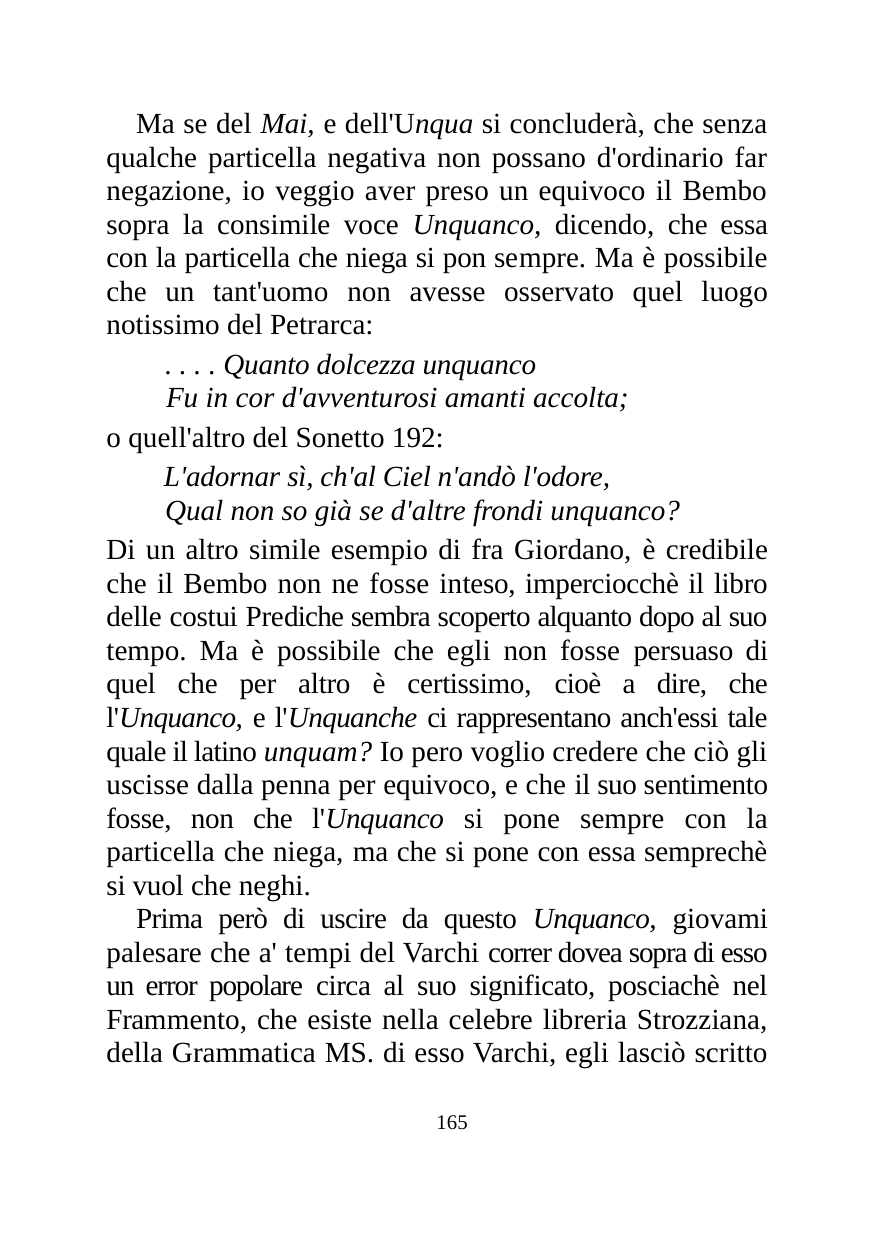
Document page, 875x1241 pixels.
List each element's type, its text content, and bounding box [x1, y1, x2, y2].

text . . . . Quanto dolcezza unquanco Fu in cor d'avventurosi amanti accolta; [165, 347, 768, 414]
text o quell'altro del Sonetto 192: [106, 420, 768, 453]
text L'adornar sì, ch'al Ciel n'andò l'odore, Qual non so già se d'altre frondi unquanco? [164, 459, 768, 527]
text Ma se del Mai, e dell'Unqua si concluderà, che senza qualche particella negativa non possano d'ordinario far negazione, io veggio aver preso un equivoco il Bembo sopra la consimile voce Unquanco, dicendo, che essa con la particella che niega si pon sempre. Ma è possibile che un tant'uomo non avesse osservato quel luogo notissimo del Petrarca: [106, 106, 768, 341]
text Di un altro simile esempio di fra Giordano, è credibile che il Bembo non ne fosse inteso, imperciocchè il libro delle costui Prediche sembra scoperto alquanto dopo al suo tempo. Ma è possibile che egli non fosse persuaso di quel che per altro è certissimo, cioè a dire, che l'Unquanco, e l'Unquanche ci rappresentano anch'essi tale quale il latino unquam? Io pero voglio credere che ciò gli uscisse dalla penna per equivoco, e che il suo sentimento fosse, non che l'Unquanco si pone sempre con la particella che niega, ma che si pone con essa semprechè si vuol che neghi. [106, 532, 768, 901]
text Prima però di uscire da questo Unquanco, giovami palesare che a' tempi del Varchi correr dovea sopra di esso un error popolare circa al suo significato, posciachè nel Frammento, che esiste nella celebre libreria Strozziana, della Grammatica MS. di esso Varchi, egli lasciò scritto [106, 901, 768, 1069]
